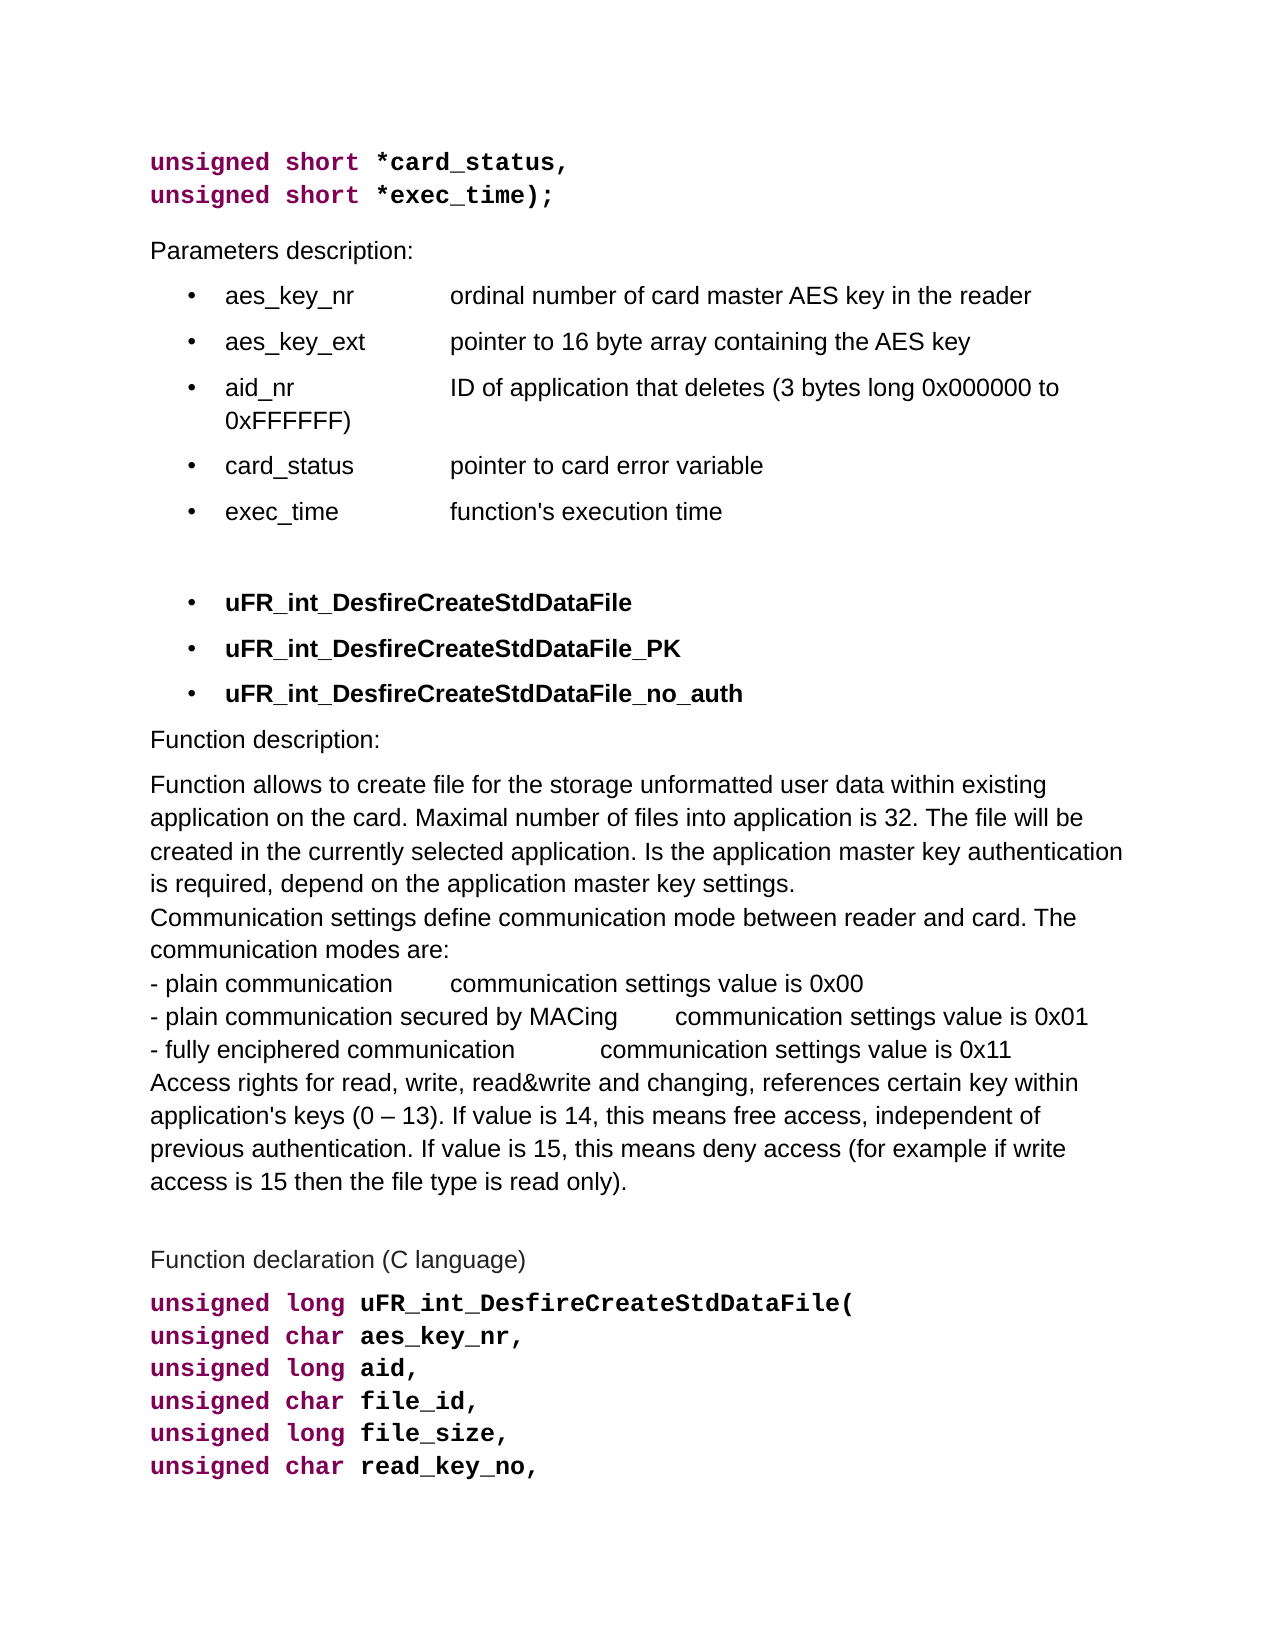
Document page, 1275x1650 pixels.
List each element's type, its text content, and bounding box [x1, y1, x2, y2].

list uFR_int_DesfireCreateStdDataFile_PK [187, 634, 1125, 662]
list exec_time function's execution time [187, 497, 1125, 526]
list aid_nr ID of application that deletes (3 bytes long 0x000000 to 0xFFFFFF) [187, 373, 1125, 434]
list aes_key_nr ordinal number of card master AES key in the reader [187, 281, 1125, 310]
text Function allows to create file for the storage unformatted user data within existing application on the card. Maximal number of files into application is 32. The file will be created in the currently selected application. Is the application master key authentication is required, depend on the application master key settings. Communication settings define communication mode between reader and card. The communication modes are: - plain communication communication settings value is 0x00 - plain communication secured by MACing communication settings value is 0x01 - fully enciphered communication communication settings value is 0x11 Access rights for read, write, read&write and changing, references certain key within application's keys (0 – 13). If value is 14, this means free access, independent of previous authentication. If value is 15, this means deny access (for example if write access is 15 then the file type is read only). [150, 770, 1125, 1228]
list uFR_int_DesfireCreateStdDataFile_no_auth [187, 679, 1125, 708]
text Function declaration (C language) [150, 1245, 1125, 1274]
text Function description: [150, 725, 1125, 754]
list card_status pointer to card error variable [187, 451, 1125, 480]
list uFR_int_DesfireCreateStdDataFile [187, 588, 1125, 617]
text Parameters description: [150, 236, 1125, 264]
text unsigned long uFR_int_DesfireCreateStdDataFile( unsigned char aes_key_nr, unsigned long aid, unsigned char file_id, unsigned long file_size, unsigned char read_key_no, [150, 1291, 1125, 1482]
list aes_key_ext pointer to 16 byte array containing the AES key [187, 327, 1125, 356]
text unsigned short *card_status, unsigned short *exec_time); [150, 150, 1125, 211]
